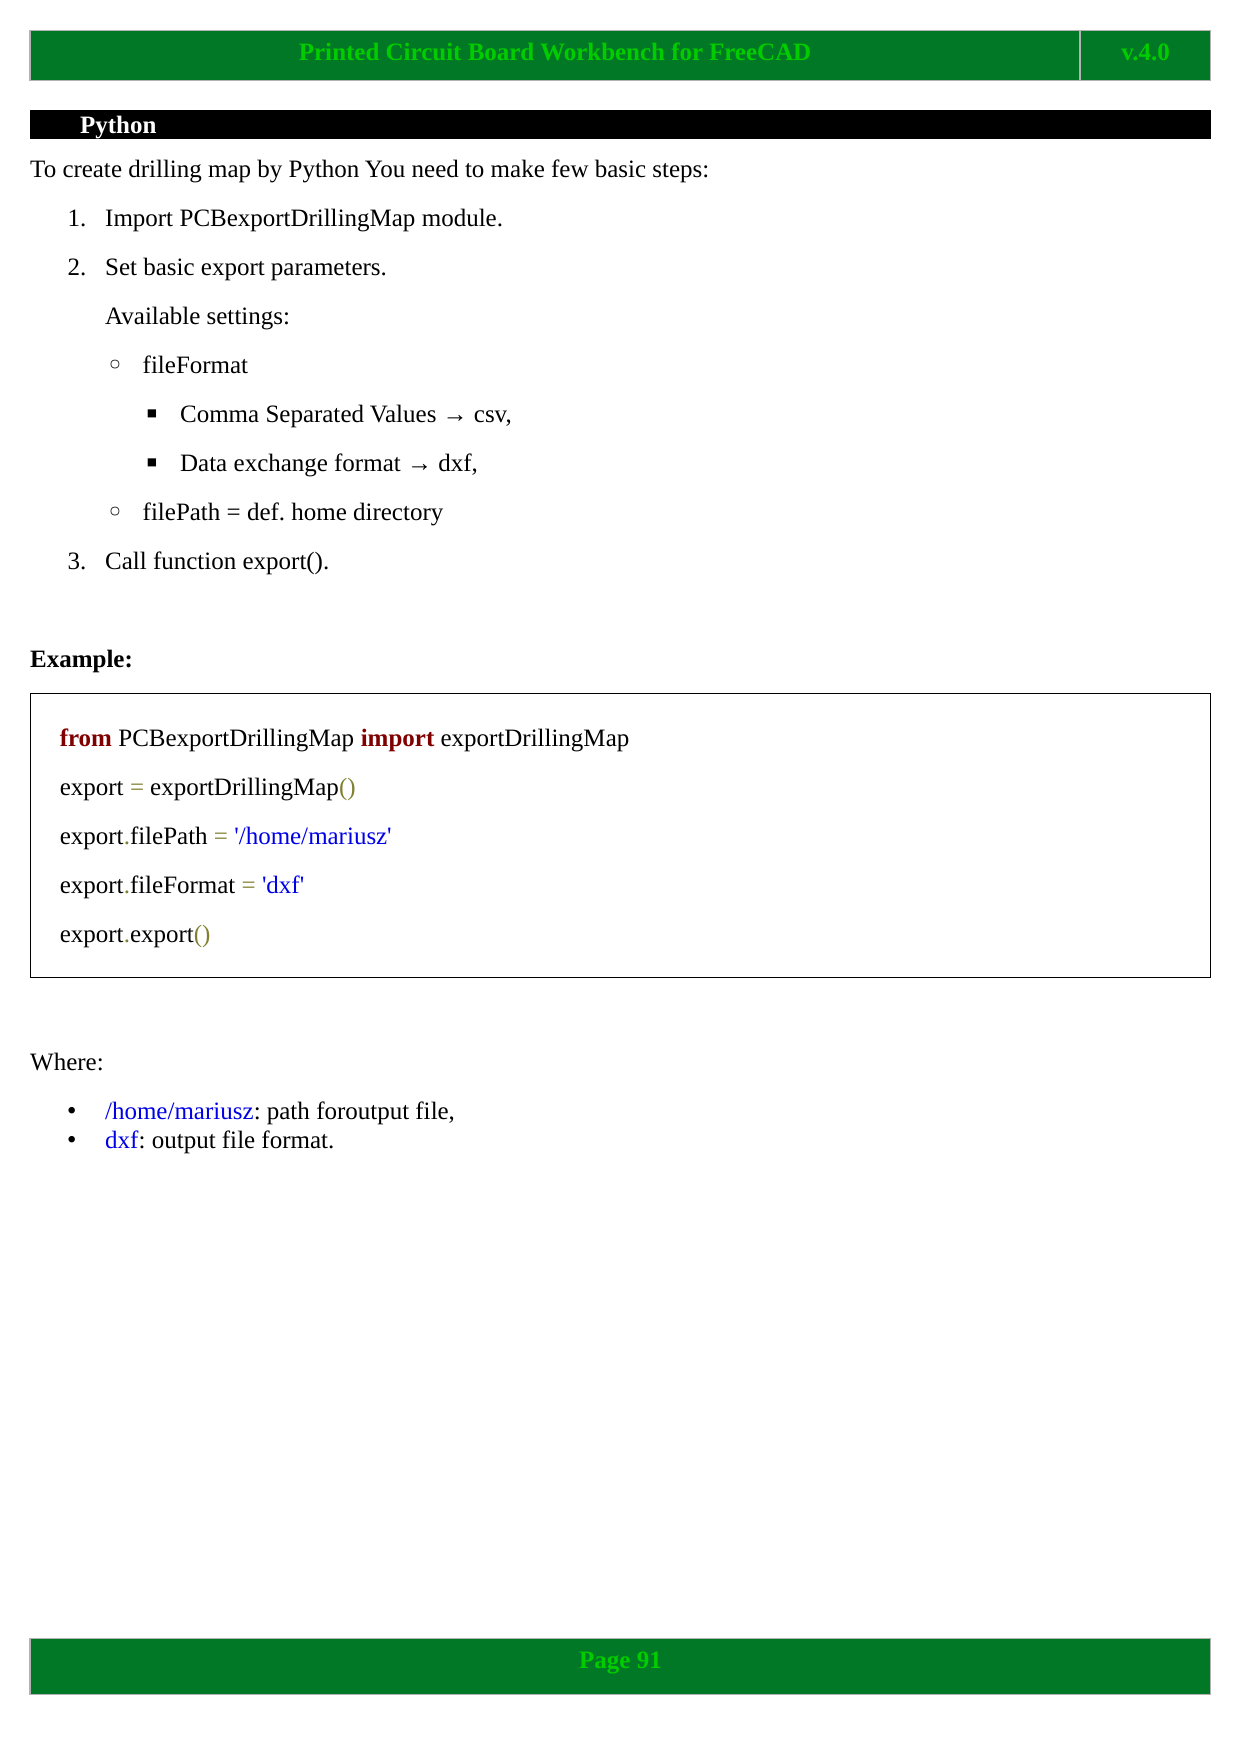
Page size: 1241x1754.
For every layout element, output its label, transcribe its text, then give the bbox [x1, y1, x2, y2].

list Call function export(). [67, 546, 1211, 575]
list Data exchange format → dxf, [142, 448, 1211, 477]
text from PCBexportDrillingMap import exportDrillingMap [31, 694, 1210, 742]
text To create drilling map by Python You need to make few basic steps: [30, 154, 1211, 182]
list Import PCBexportDrillingMap module. [67, 203, 1211, 231]
list fileFormat [105, 350, 1211, 379]
list /home/mariusz: path foroutput file, [67, 1096, 1211, 1125]
text export.fileFormat = 'dxf' [31, 841, 1210, 889]
text Where: [30, 1047, 1211, 1076]
list Set basic export parameters. [67, 252, 1211, 281]
text export.export() [31, 889, 1210, 977]
subtitle Python [30, 110, 1211, 139]
list filePath = def. home directory [105, 497, 1211, 526]
list Comma Separated Values → csv, [142, 399, 1211, 428]
text export = exportDrillingMap() [31, 742, 1210, 791]
text export.filePath = '/home/mariusz' [31, 791, 1210, 841]
text Example: [30, 644, 1211, 673]
list dxf: output file format. [67, 1125, 1211, 1153]
text Available settings: [105, 301, 1211, 329]
